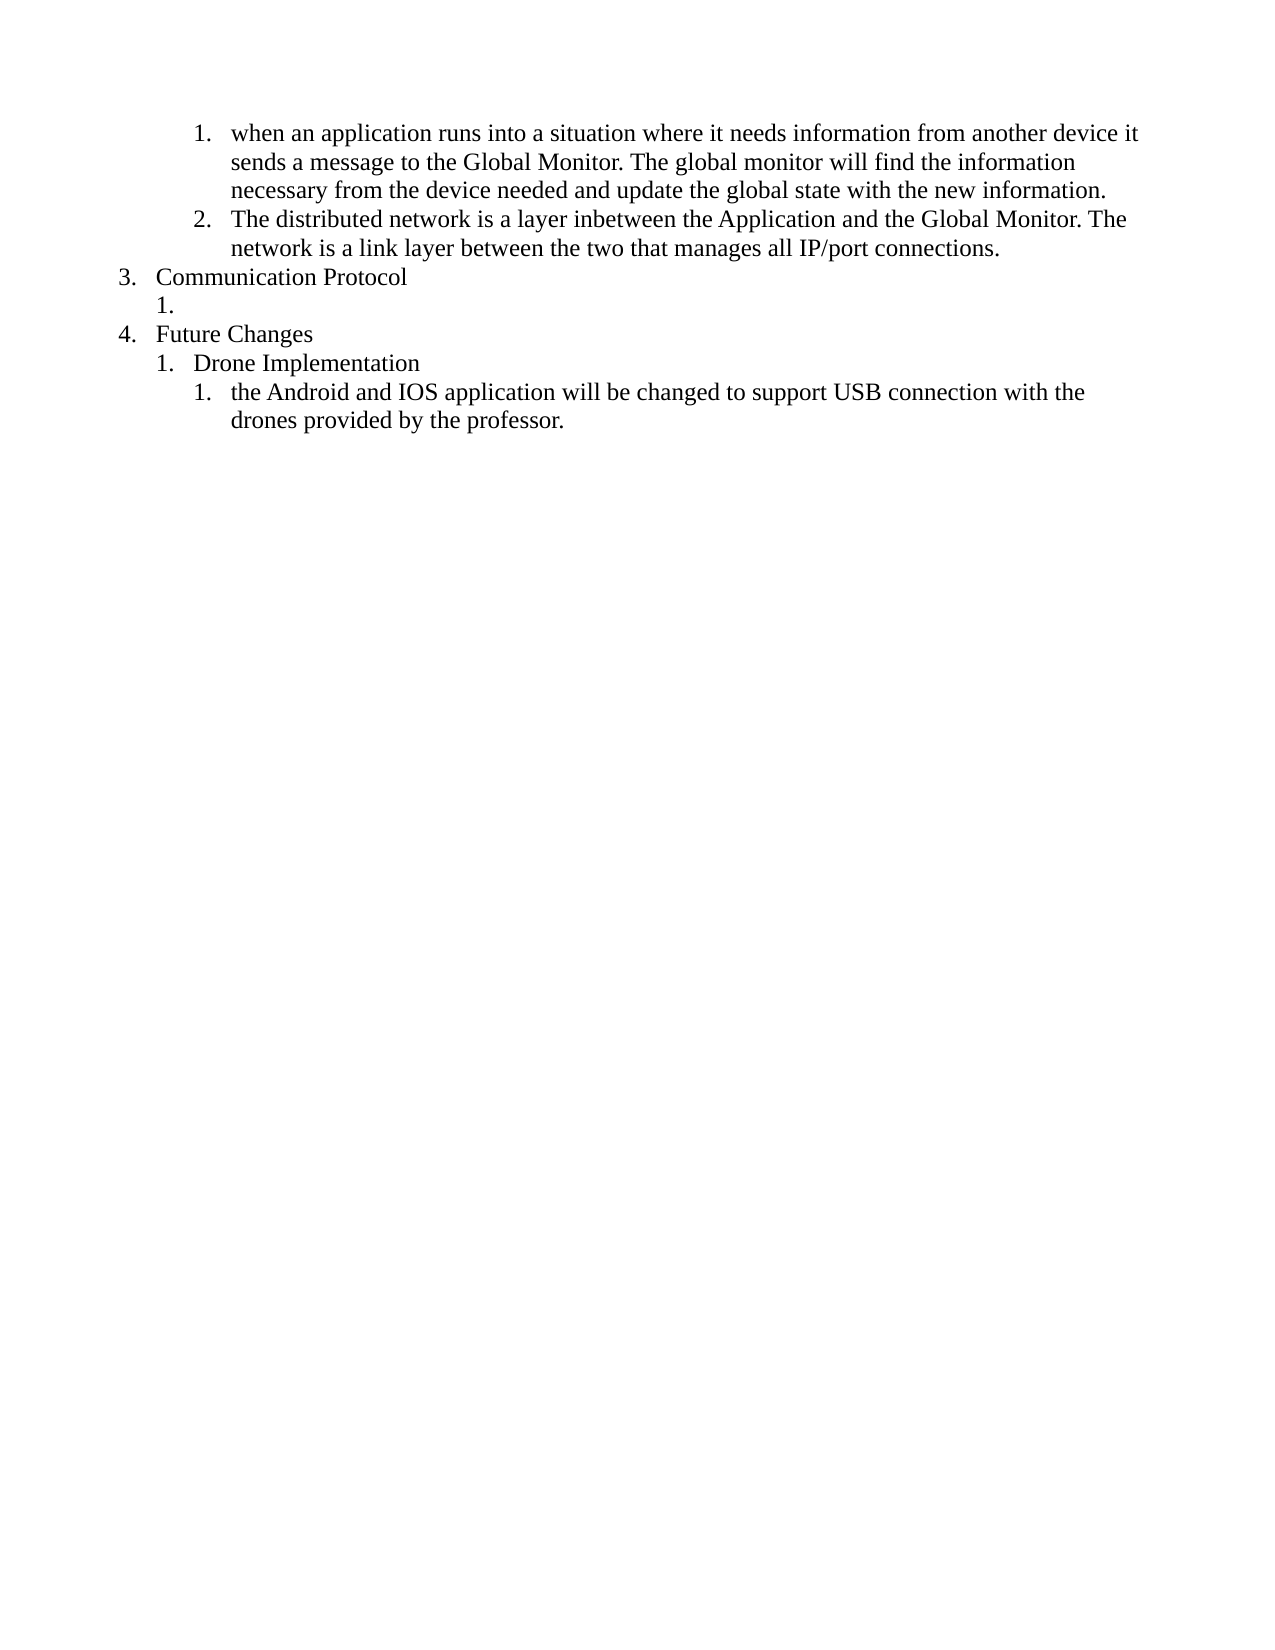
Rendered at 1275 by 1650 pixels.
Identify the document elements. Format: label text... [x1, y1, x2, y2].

list Communication Protocol [118, 262, 1157, 291]
list when an application runs into a situation where it needs information from another device it sends a message to the Global Monitor. The global monitor will find the information necessary from the device needed and update the global state with the new information. [193, 118, 1157, 204]
list Drone Implementation [156, 348, 1157, 377]
list Future Changes [118, 319, 1157, 348]
list The distributed network is a layer inbetween the Application and the Global Monitor. The network is a link layer between the two that manages all IP/port connections. [193, 204, 1157, 262]
list the Android and IOS application will be changed to support USB connection with the drones provided by the professor. [193, 377, 1157, 434]
